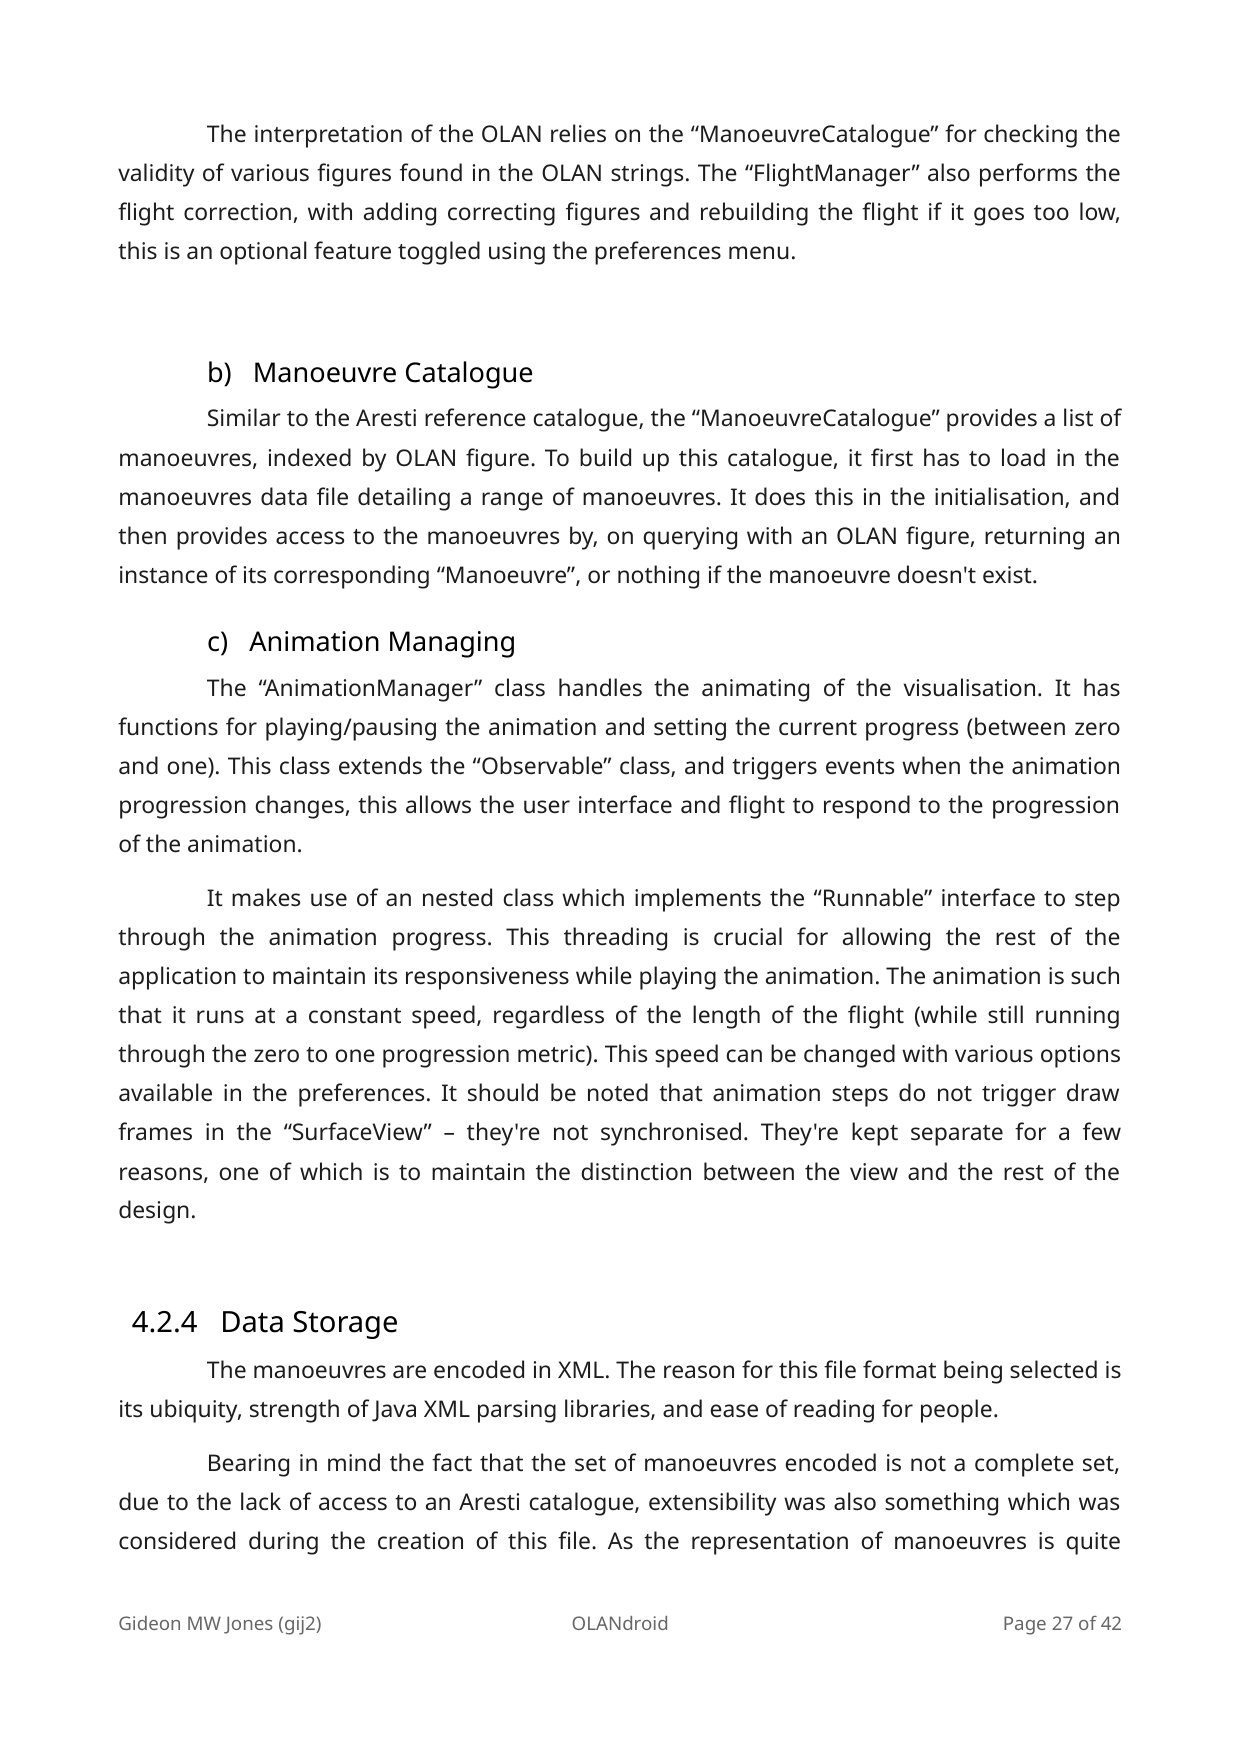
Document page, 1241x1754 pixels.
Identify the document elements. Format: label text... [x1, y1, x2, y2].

subtitle Animation Managing [207, 623, 1122, 659]
text The interpretation of the OLAN relies on the “ManoeuvreCatalogue” for checking the validity of various figures found in the OLAN strings. The “FlightManager” also performs the flight correction, with adding correcting figures and rebuilding the flight if it goes too low, this is an optional feature toggled using the preferences menu. [118, 118, 1122, 267]
text It makes use of an nested class which implements the “Runnable” interface to step through the animation progress. This threading is crucial for allowing the rest of the application to maintain its responsiveness while playing the animation. The animation is such that it runs at a constant speed, regardless of the length of the flight (while still running through the zero to one progression metric). This speed can be changed with various options available in the preferences. It should be noted that animation steps do not trigger draw frames in the “SurfaceView” – they're not synchronised. They're kept separate for a few reasons, one of which is to maintain the distinction between the view and the rest of the design. [118, 882, 1122, 1226]
subtitle Data Storage [124, 1302, 1122, 1341]
text The “AnimationManager” class handles the animating of the visualisation. It has functions for playing/pausing the animation and setting the current progress (between zero and one). This class extends the “Observable” class, and triggers events when the animation progression changes, this allows the user interface and flight to respond to the progression of the animation. [118, 672, 1122, 859]
subtitle Manoeuvre Catalogue [207, 353, 1122, 390]
text The manoeuvres are encoded in XML. The reason for this file format being selected is its ubiquity, strength of Java XML parsing libraries, and ease of reading for people. [118, 1354, 1122, 1424]
text Similar to the Aresti reference catalogue, the “ManoeuvreCatalogue” provides a list of manoeuvres, indexed by OLAN figure. To build up this catalogue, it first has to load in the manoeuvres data file detailing a range of manoeuvres. It does this in the initialisation, and then provides access to the manoeuvres by, on querying with an OLAN figure, returning an instance of its corresponding “Manoeuvre”, or nothing if the manoeuvre doesn't exist. [118, 402, 1122, 590]
text Bearing in mind the fact that the set of manoeuvres encoded is not a complete set, due to the lack of access to an Aresti catalogue, extensibility was also something which was considered during the creation of this file. As the representation of manoeuvres is quite [118, 1447, 1122, 1556]
